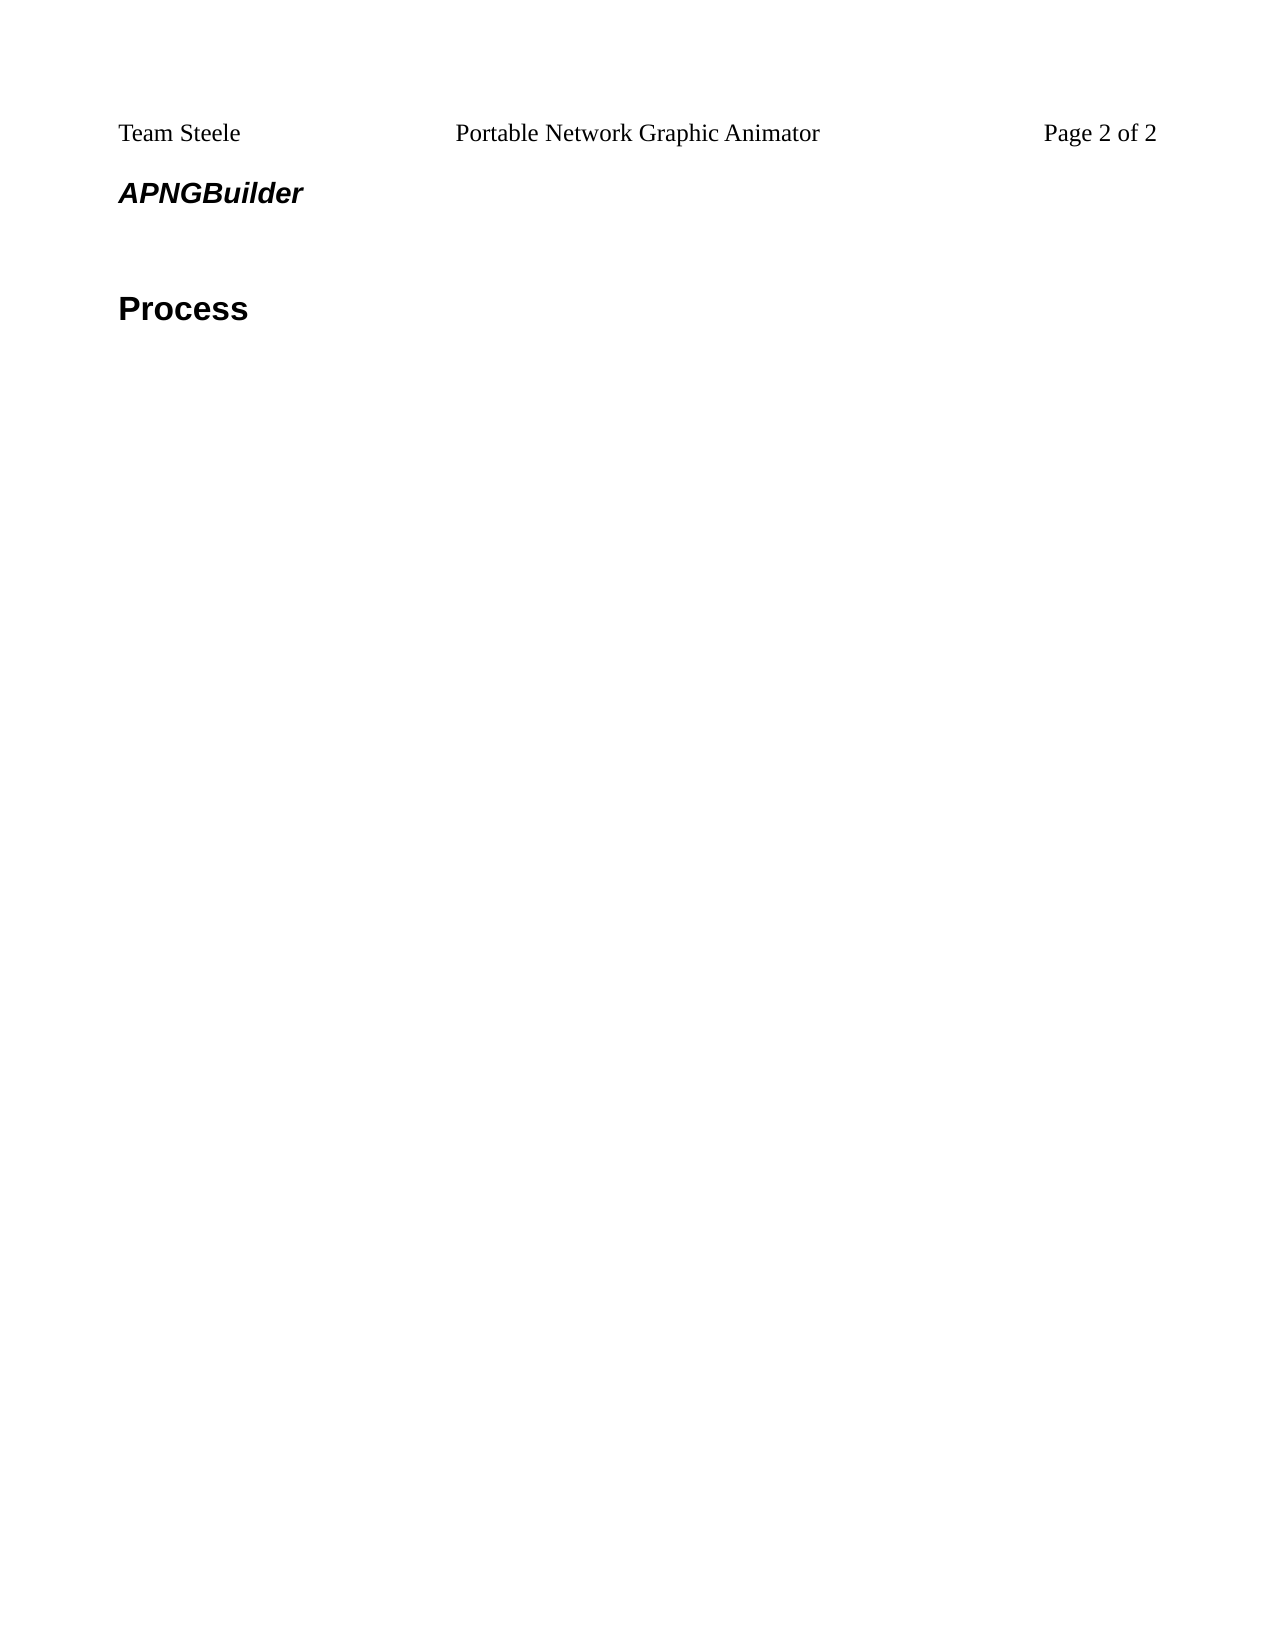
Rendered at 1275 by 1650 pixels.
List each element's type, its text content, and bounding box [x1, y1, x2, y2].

subtitle Process [118, 289, 1157, 327]
subtitle APNGBuilder [118, 176, 1157, 210]
